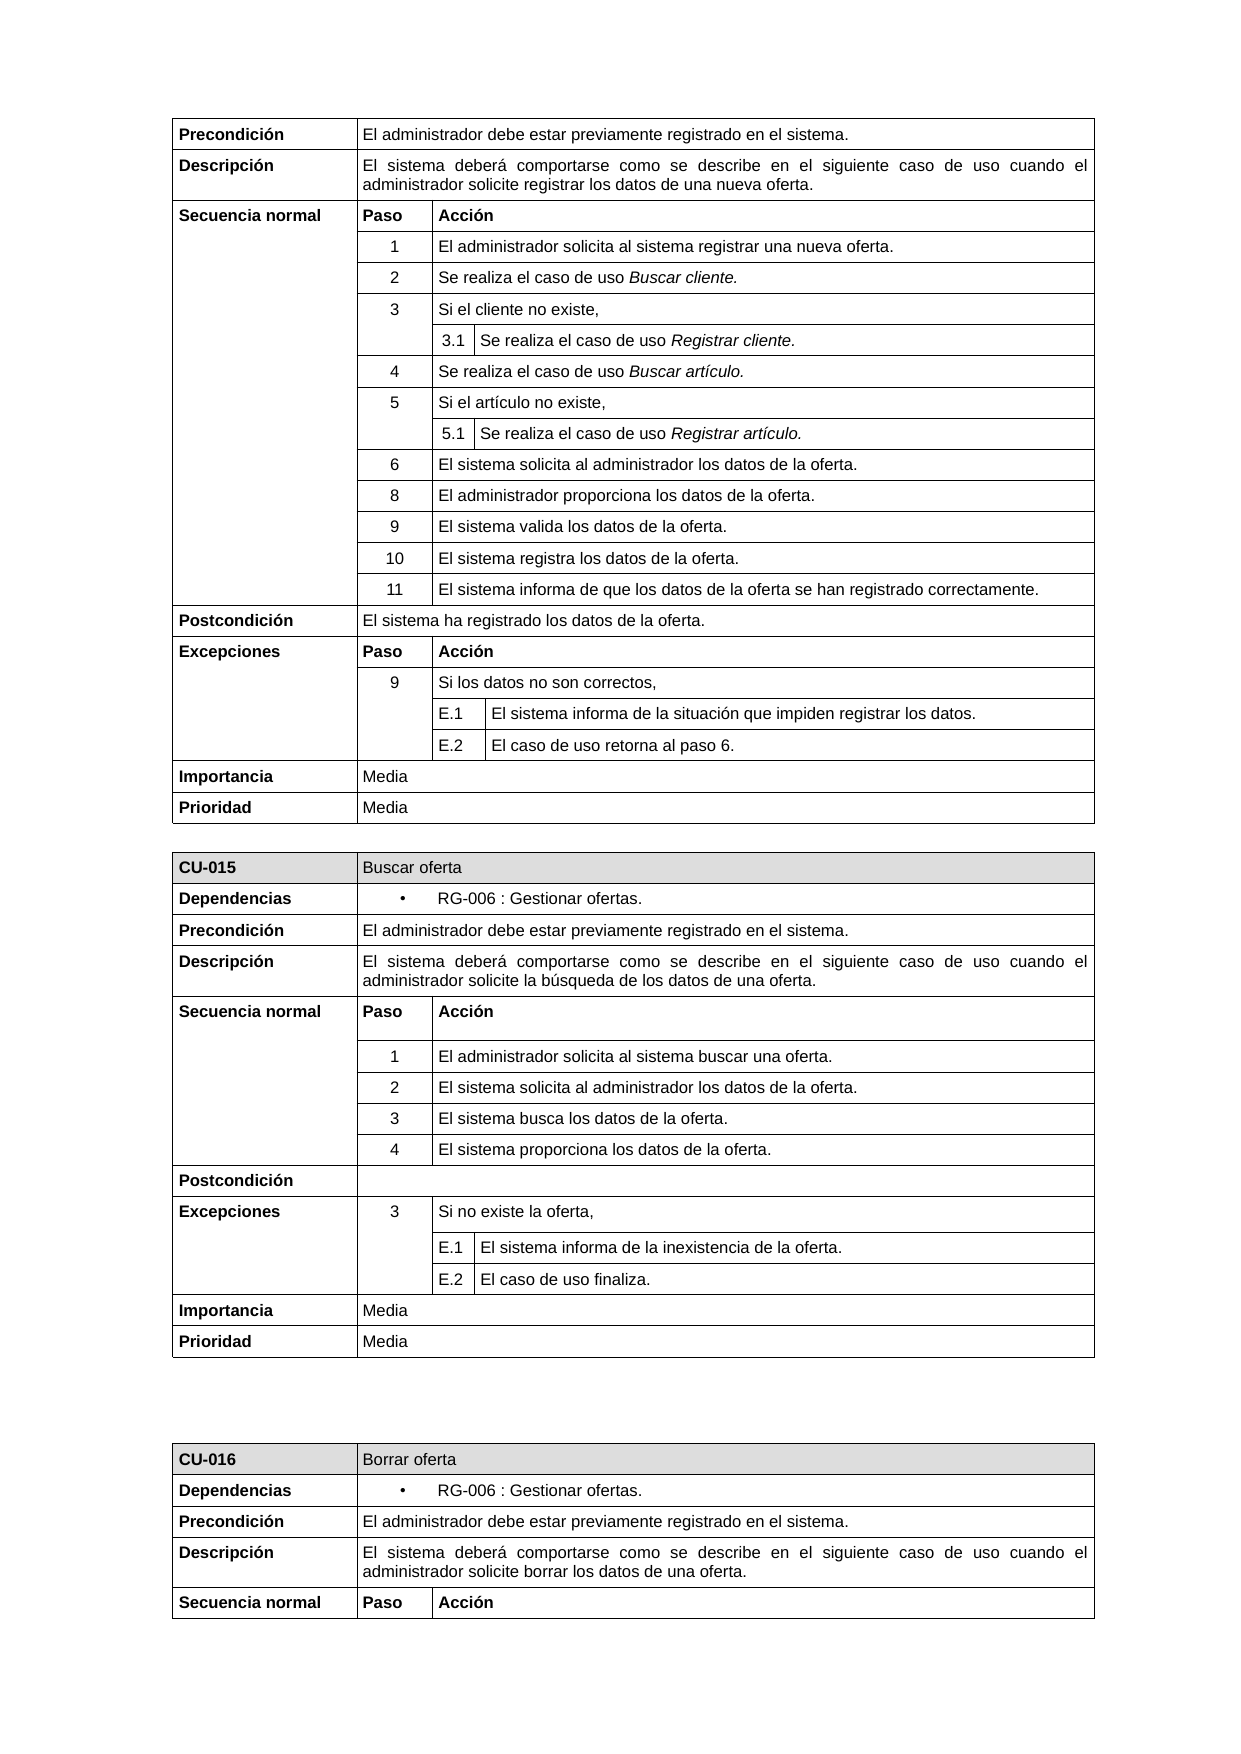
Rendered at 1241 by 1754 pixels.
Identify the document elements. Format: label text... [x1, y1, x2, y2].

table_cell El sistema proporciona los datos de la oferta. [433, 1135, 1094, 1165]
table_cell Dependencias [173, 884, 357, 914]
table_cell El administrador debe estar previamente registrado en el sistema. [358, 1507, 1094, 1537]
table_cell E.1 [433, 699, 485, 729]
table_cell 3 [358, 294, 432, 355]
table_cell 1 [358, 232, 432, 262]
table_cell Descripción [173, 150, 357, 199]
table_cell Se realiza el caso de uso Buscar cliente. [433, 263, 1094, 293]
table_cell Acción [433, 201, 1094, 231]
table_cell Se realiza el caso de uso Buscar artículo. [433, 356, 1094, 386]
table_cell 4 [358, 1135, 432, 1165]
table_cell Si el artículo no existe, [433, 388, 1094, 418]
table_cell 9 [358, 668, 432, 760]
table_cell El administrador proporciona los datos de la oferta. [433, 481, 1094, 511]
table_cell Paso [358, 1588, 432, 1618]
table_cell RG-006 : Gestionar ofertas. [358, 884, 1094, 914]
table_cell El administrador solicita al sistema registrar una nueva oferta. [433, 232, 1094, 262]
table_cell Postcondición [173, 606, 357, 636]
table_cell El sistema deberá comportarse como se describe en el siguiente caso de uso cuando el administrador solicite la búsqueda de los datos de una oferta. [358, 946, 1094, 996]
table_cell El caso de uso finaliza. [475, 1264, 1094, 1294]
table_cell El sistema solicita al administrador los datos de la oferta. [433, 1073, 1094, 1102]
table_cell Se realiza el caso de uso Registrar cliente. [475, 325, 1094, 355]
table_header Borrar oferta [358, 1444, 1094, 1474]
table_cell Postcondición [173, 1166, 357, 1196]
table_cell RG-006 : Gestionar ofertas. [358, 1475, 1094, 1506]
table_cell 3 [358, 1197, 432, 1294]
table_cell Media [358, 1295, 1094, 1325]
table_cell Importancia [173, 761, 357, 791]
table_cell 11 [358, 574, 432, 604]
table_cell Descripción [173, 946, 357, 996]
table_cell Si los datos no son correctos, [433, 668, 1094, 698]
table_cell Media [358, 761, 1094, 791]
table_cell El sistema solicita al administrador los datos de la oferta. [433, 450, 1094, 480]
table_cell El administrador solicita al sistema buscar una oferta. [433, 1041, 1094, 1071]
table_cell El sistema informa de que los datos de la oferta se han registrado correctamente. [433, 574, 1094, 604]
table_cell 10 [358, 543, 432, 573]
table_cell El sistema informa de la situación que impiden registrar los datos. [486, 699, 1094, 729]
table_cell 9 [358, 512, 432, 542]
table_cell E.1 [433, 1233, 474, 1263]
table_cell 2 [358, 1073, 432, 1102]
table_cell El sistema deberá comportarse como se describe en el siguiente caso de uso cuando el administrador solicite registrar los datos de una nueva oferta. [358, 150, 1094, 199]
table_cell 6 [358, 450, 432, 480]
table_cell El administrador debe estar previamente registrado en el sistema. [358, 119, 1094, 149]
table_cell Si no existe la oferta, [433, 1197, 1094, 1232]
table_cell Media [358, 793, 1094, 822]
table_cell Secuencia normal [173, 997, 357, 1165]
table_cell Si el cliente no existe, [433, 294, 1094, 324]
table_cell Secuencia normal [173, 1588, 357, 1618]
table_cell Prioridad [173, 793, 357, 822]
table_cell El sistema informa de la inexistencia de la oferta. [475, 1233, 1094, 1263]
table_cell 5.1 [433, 419, 474, 449]
table_cell Paso [358, 637, 432, 667]
table_cell Importancia [173, 1295, 357, 1325]
table_cell Paso [358, 997, 432, 1040]
table_cell El sistema ha registrado los datos de la oferta. [358, 606, 1094, 636]
table_cell Precondición [173, 119, 357, 149]
table_cell El caso de uso retorna al paso 6. [486, 730, 1094, 760]
table_cell E.2 [433, 1264, 474, 1294]
table_cell 8 [358, 481, 432, 511]
table_cell Prioridad [173, 1326, 357, 1356]
table_cell E.2 [433, 730, 485, 760]
table_cell El administrador debe estar previamente registrado en el sistema. [358, 915, 1094, 945]
table_cell Paso [358, 201, 432, 231]
table_cell 3 [358, 1104, 432, 1134]
table_cell Excepciones [173, 1197, 357, 1294]
table_cell Descripción [173, 1538, 357, 1587]
table_cell Se realiza el caso de uso Registrar artículo. [475, 419, 1094, 449]
table_cell Acción [433, 1588, 1094, 1618]
table_cell Acción [433, 637, 1094, 667]
table_cell Precondición [173, 1507, 357, 1537]
table_cell El sistema deberá comportarse como se describe en el siguiente caso de uso cuando el administrador solicite borrar los datos de una oferta. [358, 1538, 1094, 1587]
table_cell 3.1 [433, 325, 474, 355]
table_header Buscar oferta [358, 853, 1094, 883]
table_cell Secuencia normal [173, 201, 357, 604]
table_cell 1 [358, 1041, 432, 1071]
table_cell [358, 1166, 1094, 1196]
table_cell 4 [358, 356, 432, 386]
table_cell Precondición [173, 915, 357, 945]
table_cell El sistema valida los datos de la oferta. [433, 512, 1094, 542]
table_cell 5 [358, 388, 432, 449]
table_cell El sistema registra los datos de la oferta. [433, 543, 1094, 573]
table_cell Excepciones [173, 637, 357, 760]
table_header CU-016 [173, 1444, 357, 1474]
table_cell 2 [358, 263, 432, 293]
table_cell Media [358, 1326, 1094, 1356]
table_cell Acción [433, 997, 1094, 1040]
table_cell El sistema busca los datos de la oferta. [433, 1104, 1094, 1134]
table_header CU-015 [173, 853, 357, 883]
table_cell Dependencias [173, 1475, 357, 1506]
